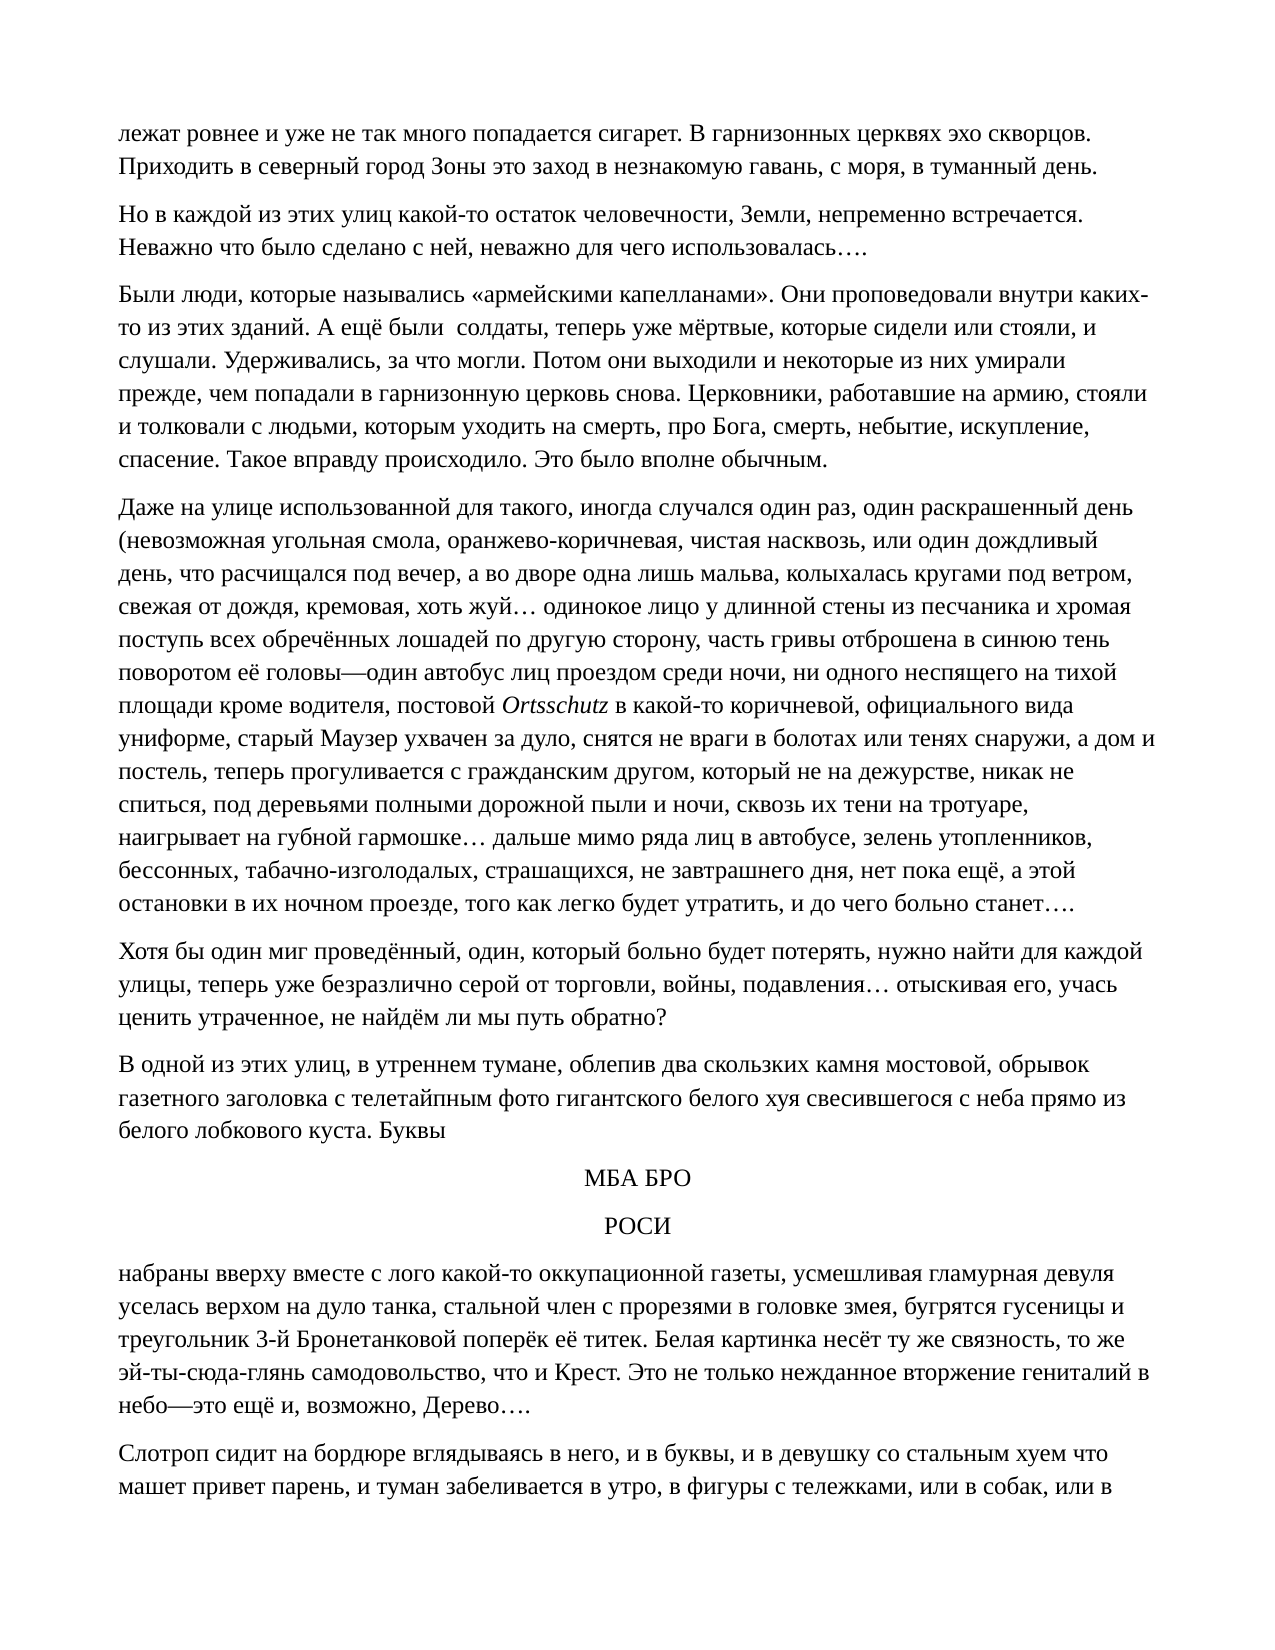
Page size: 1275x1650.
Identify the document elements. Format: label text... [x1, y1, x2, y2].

text Хотя бы один миг проведённый, один, который больно будет потерять, нужно найти для каждой улицы, теперь уже безразлично серой от торговли, войны, подавления… отыскивая его, учась ценить утраченное, не найдём ли мы путь обратно? [118, 936, 1157, 1031]
text набраны вверху вместе с лого какой-то оккупационной газеты, усмешливая гламурная девуля уселась верхом на дуло танка, стальной член с прорезями в головке змея, бугрятся гусеницы и треугольник 3-й Бронетанковой поперёк её титек. Белая картинка несёт ту же связность, то же эй-ты-сюда-глянь самодовольство, что и Крест. Это не только нежданное вторжение гениталий в небо—это ещё и, возможно, Дерево…. [118, 1258, 1157, 1419]
text лежат ровнее и уже не так много попадается сигарет. В гарнизонных церквях эхо скворцов. Приходить в северный город Зоны это заход в незнакомую гавань, с моря, в туманный день. [118, 118, 1157, 180]
text МБА БРО [118, 1163, 1157, 1192]
text РОСИ [118, 1211, 1157, 1239]
text Слотроп сидит на бордюре вглядываясь в него, и в буквы, и в девушку со стальным хуем что машет привет парень, и туман забеливается в утро, в фигуры с тележками, или в собак, или в [118, 1438, 1157, 1500]
text Даже на улице использованной для такого, иногда случался один раз, один раскрашенный день (невозможная угольная смола, оранжево-коричневая, чистая насквозь, или один дождливый день, что расчищался под вечер, а во дворе одна лишь мальва, колыхалась кругами под ветром, свежая от дождя, кремовая, хоть жуй… одинокое лицо у длинной стены из песчаника и хромая поступь всех обречённых лошадей по другую сторону, часть гривы отброшена в синюю тень поворотом её головы—один автобус лиц проездом среди ночи, ни одного неспящего на тихой площади кроме водителя, постовой Ortsschutz в какой-то коричневой, официального вида униформе, старый Маузер ухвачен за дуло, снятся не враги в болотах или тенях снаружи, а дом и постель, теперь прогуливается с гражданским другом, который не на дежурстве, никак не спиться, под деревьями полными дорожной пыли и ночи, сквозь их тени на тротуаре, наигрывает на губной гармошке… дальше мимо ряда лиц в автобусе, зелень утопленников, бессонных, табачно-изголодалых, страшащихся, не завтрашнего дня, нет пока ещё, а этой остановки в их ночном проезде, того как легко будет утратить, и до чего больно станет…. [118, 492, 1157, 917]
text Были люди, которые назывались «армейскими капелланами». Они проповедовали внутри каких-то из этих зданий. А ещё были солдаты, теперь уже мёртвые, которые сидели или стояли, и слушали. Удерживались, за что могли. Потом они выходили и некоторые из них умирали прежде, чем попадали в гарнизонную церковь снова. Церковники, работавшие на армию, стояли и толковали с людьми, которым уходить на смерть, про Бога, смерть, небытие, искупление, спасение. Такое вправду происходило. Это было вполне обычным. [118, 279, 1157, 473]
text Но в каждой из этих улиц какой-то остаток человечности, Земли, непременно встречается. Неважно что было сделано с ней, неважно для чего использовалась…. [118, 199, 1157, 261]
text В одной из этих улиц, в утреннем тумане, облепив два скользких камня мостовой, обрывок газетного заголовка с телетайпным фото гигантского белого хуя свесившегося с неба прямо из белого лобкового куста. Буквы [118, 1049, 1157, 1144]
